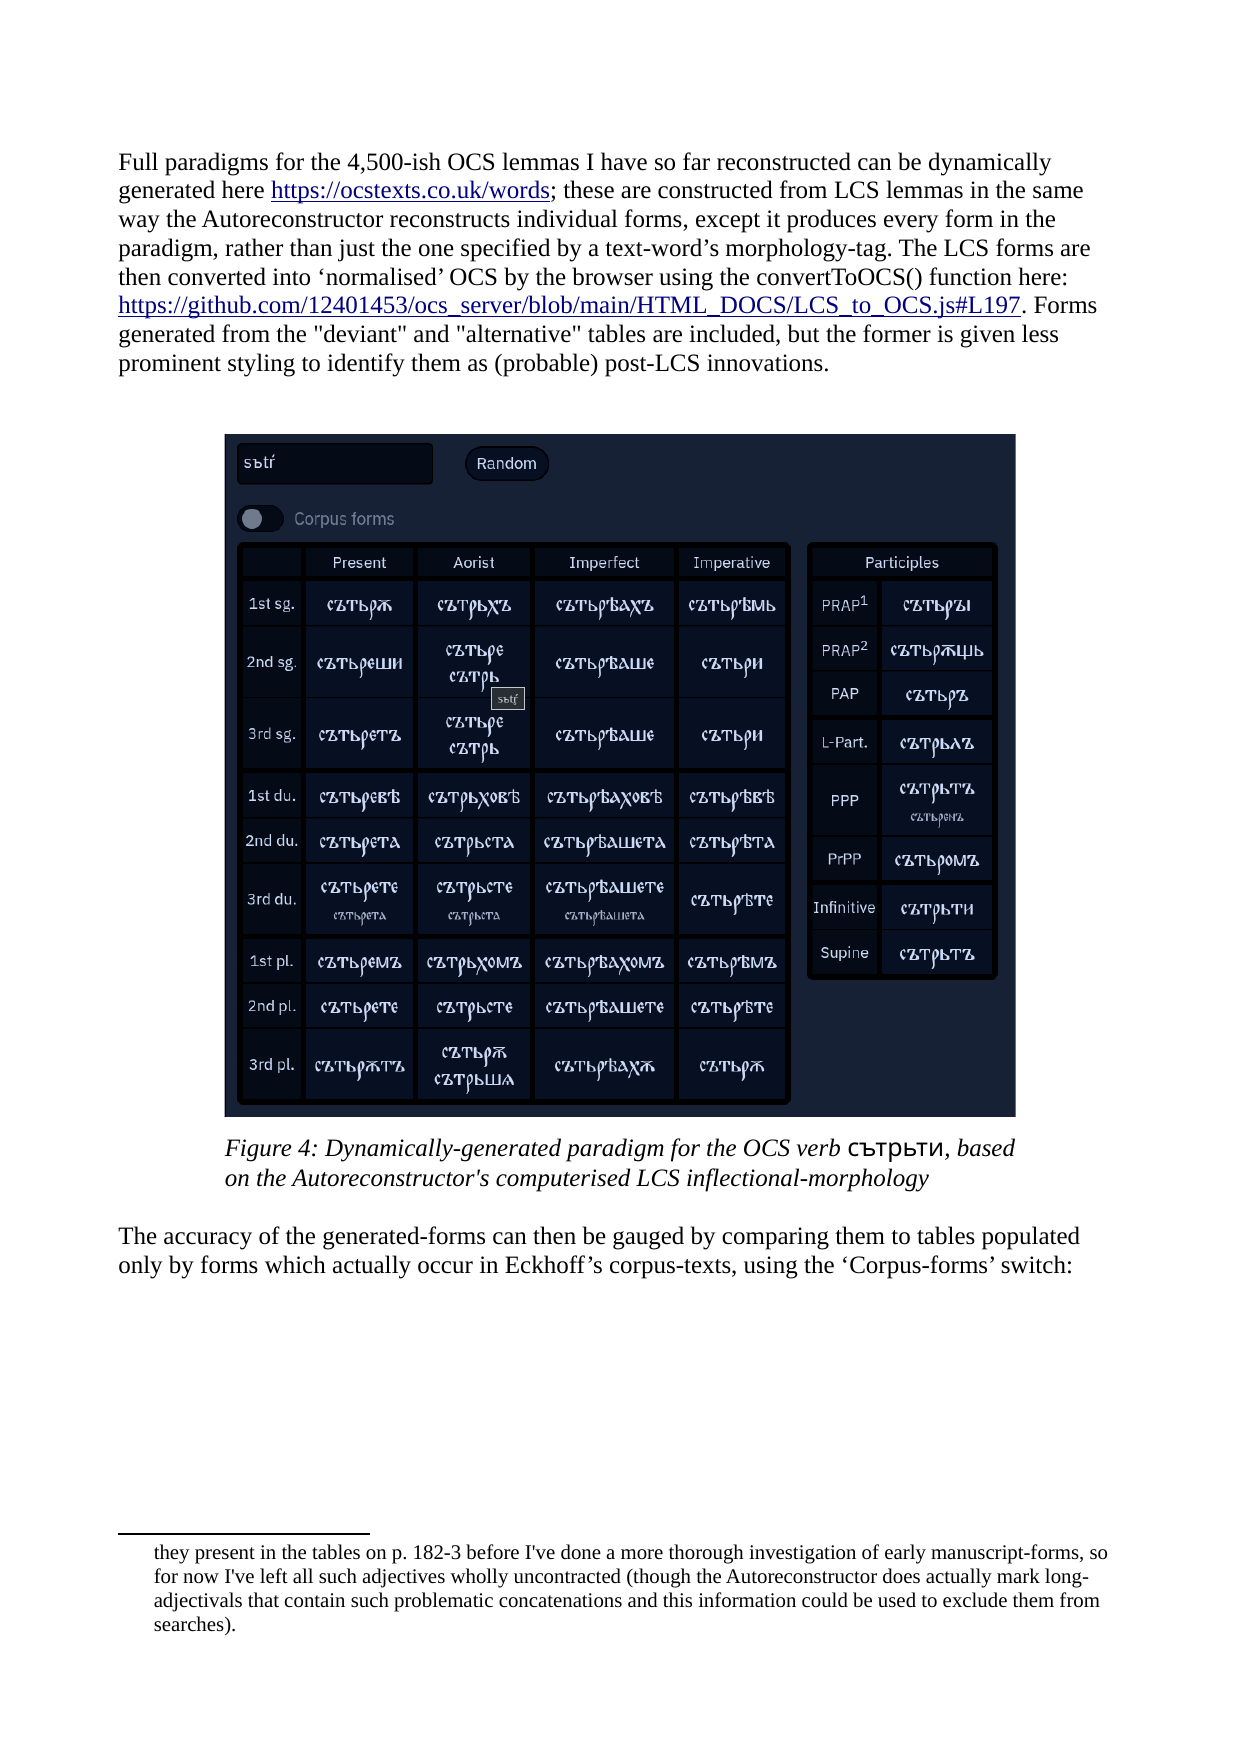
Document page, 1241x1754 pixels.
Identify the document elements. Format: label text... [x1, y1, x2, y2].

picture [224, 434, 1016, 1117]
text Full paradigms for the 4,500-ish OCS lemmas I have so far reconstructed can be dynamically generated here https://ocstexts.co.uk/words; these are constructed from LCS lemmas in the same way the Autoreconstructor reconstructs individual forms, except it produces every form in the paradigm, rather than just the one specified by a text-word’s morphology-tag. The LCS forms are then converted into ‘normalised’ OCS by the browser using the convertToOCS() function here: https://github.com/12401453/ocs_server/blob/main/HTML_DOCS/LCS_to_OCS.js#L197. Forms generated from the "deviant" and "alternative" tables are included, but the former is given less prominent styling to identify them as (probable) post-LCS innovations. [118, 147, 1122, 377]
text they present in the tables on p. 182-3 before I've done a more thorough investigation of early manuscript-forms, so for now I've left all such adjectives wholly uncontracted (though the Autoreconstructor does actually mark long-adjectivals that contain such problematic concatenations and this information could be used to exclude them from searches). [118, 1539, 1122, 1636]
text The accuracy of the generated-forms can then be gauged by comparing them to tables populated only by forms which actually occur in Eckhoff’s corpus-texts, using the ‘Corpus-forms’ switch: [118, 1221, 1122, 1278]
text Figure 4: Dynamically-generated paradigm for the OCS verb сътрьти, based on the Autoreconstructor's computerised LCS inflectional-morphology [224, 1117, 1016, 1192]
